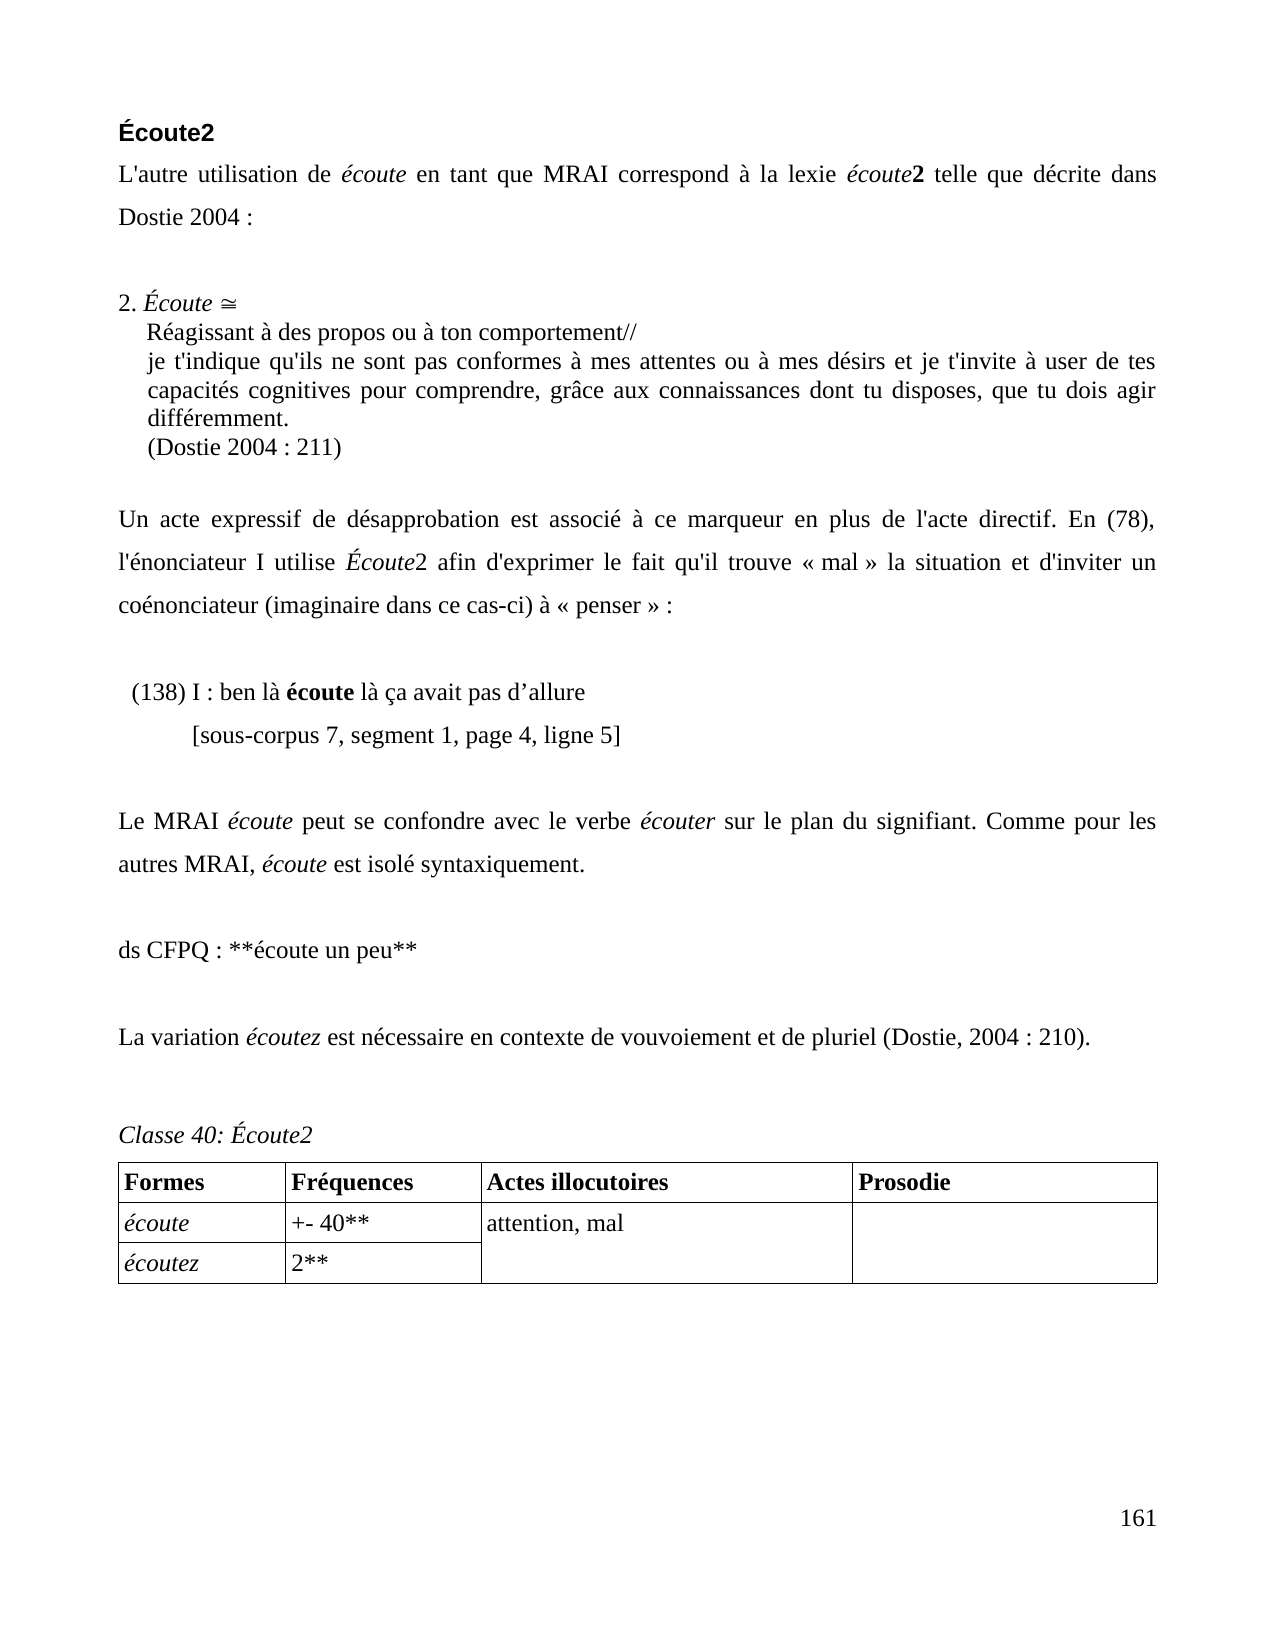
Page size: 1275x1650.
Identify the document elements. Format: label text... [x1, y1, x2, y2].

table_cell écoutez [119, 1243, 285, 1283]
table_header Formes [119, 1163, 285, 1202]
text (138) I : ben là écoute là ça avait pas d’allure [131, 677, 1157, 705]
text Un acte expressif de désapprobation est associé à ce marqueur en plus de l'acte directif. En (78), l'énonciateur I utilise Écoute2 afin d'exprimer le fait qu'il trouve « mal » la situation et d'inviter un coénonciateur (imaginaire dans ce cas-ci) à « penser » : [118, 504, 1157, 619]
table_cell +- 40** [286, 1203, 481, 1242]
table_cell [853, 1203, 1157, 1283]
text 2. Écoute  [118, 288, 1157, 317]
table_cell attention, mal [482, 1203, 852, 1283]
table_header Prosodie [853, 1163, 1157, 1202]
text L'autre utilisation de écoute en tant que MRAI correspond à la lexie écoute2 telle que décrite dans Dostie 2004 : [118, 159, 1157, 231]
table_header Actes illocutoires [482, 1163, 852, 1202]
text (Dostie 2004 : 211) [147, 432, 1157, 461]
table_cell 2** [286, 1243, 481, 1283]
text [sous-corpus 7, segment 1, page 4, ligne 5] [131, 720, 1157, 748]
text ds CFPQ : **écoute un peu** [118, 935, 1157, 964]
text La variation écoutez est nécessaire en contexte de vouvoiement et de pluriel (Dostie, 2004 : 210). [118, 1022, 1157, 1050]
text je t'indique qu'ils ne sont pas conformes à mes attentes ou à mes désirs et je t'invite à user de tes capacités cognitives pour comprendre, grâce aux connaissances dont tu disposes, que tu dois agir différemment. [147, 346, 1157, 432]
table_cell écoute [119, 1203, 285, 1242]
table_header Fréquences [286, 1163, 481, 1202]
text Classe 40: Écoute2 [118, 1120, 1157, 1149]
text Le MRAI écoute peut se confondre avec le verbe écouter sur le plan du signifiant. Comme pour les autres MRAI, écoute est isolé syntaxiquement. [118, 806, 1157, 878]
subtitle Écoute2 [118, 118, 1157, 147]
text Réagissant à des propos ou à ton comportement// [146, 317, 1157, 346]
